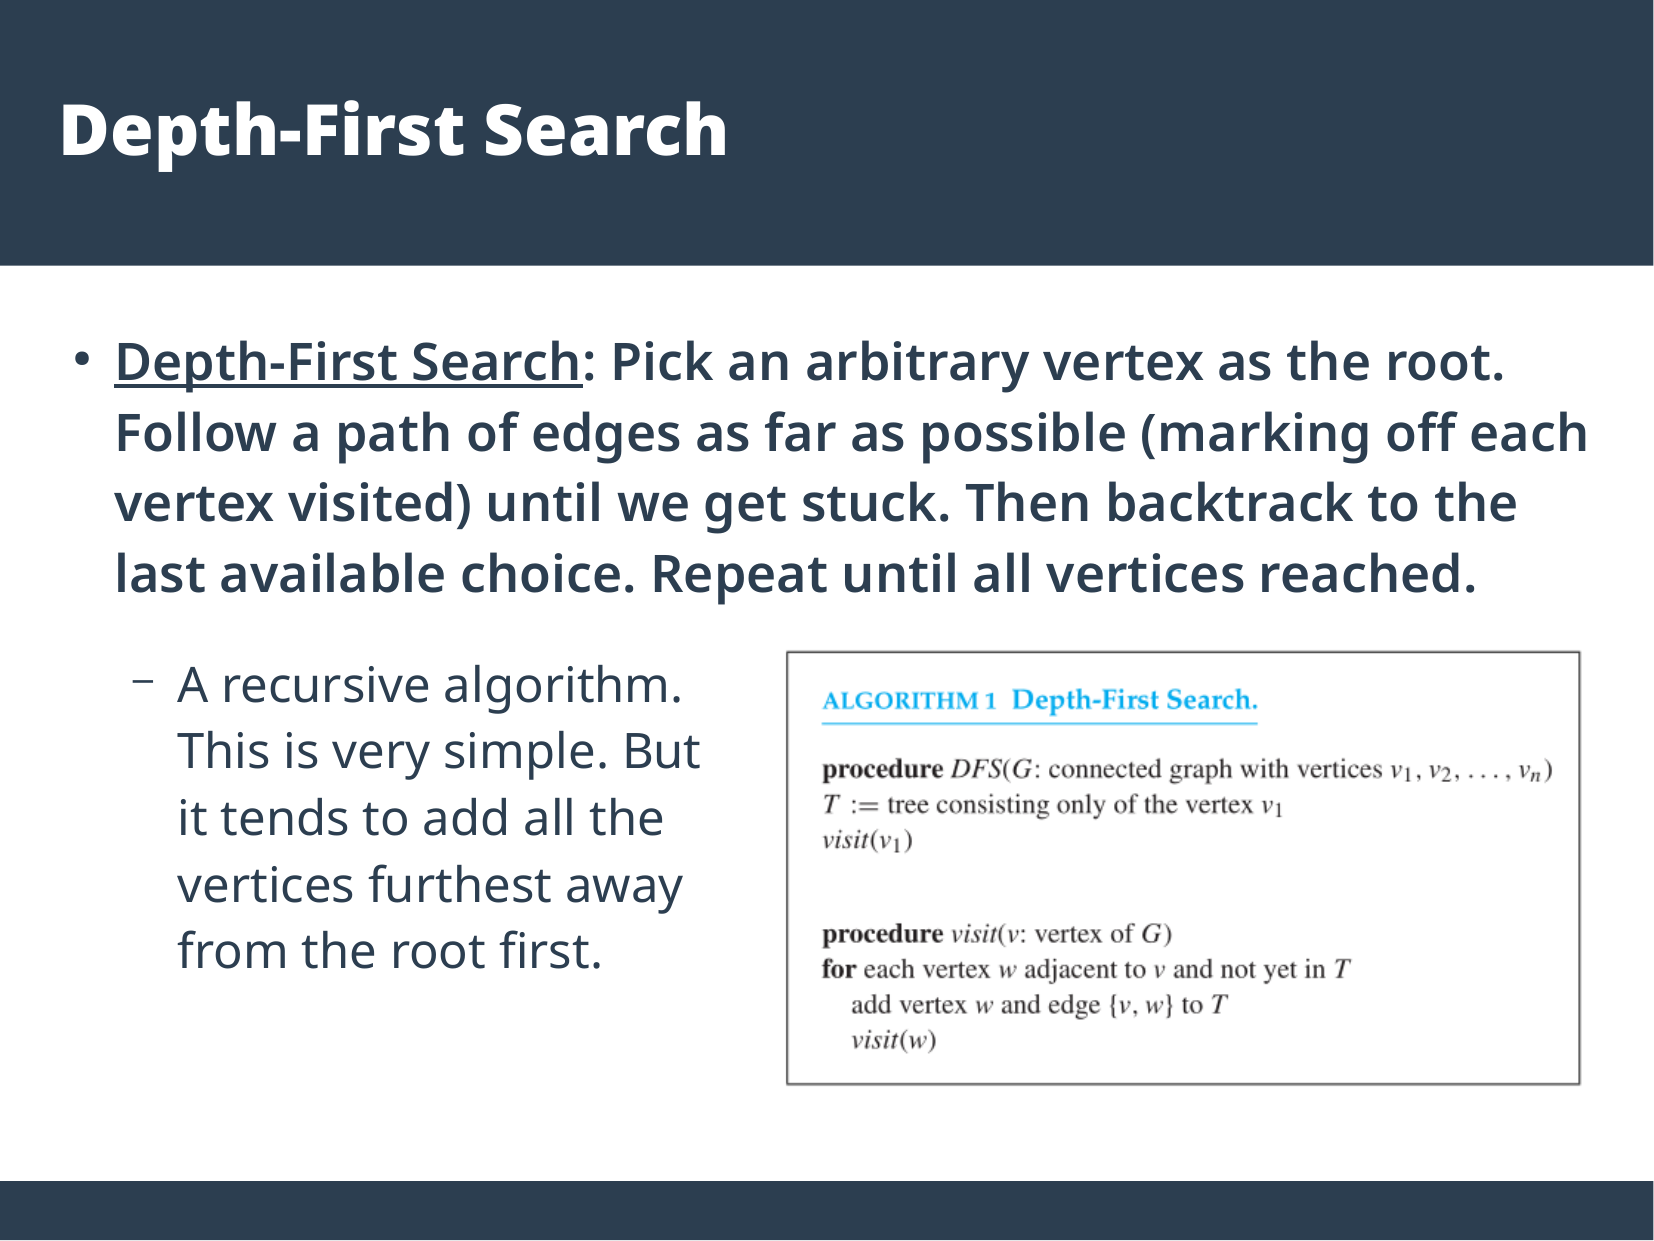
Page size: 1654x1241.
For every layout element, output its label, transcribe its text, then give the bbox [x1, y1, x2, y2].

title Depth-First Search [59, 49, 1595, 207]
list Depth-First Search: Pick an arbitrary vertex as the root. Follow a path of edges as far as possible (marking off each vertex visited) until we get stuck. Then backtrack to the last available choice. Repeat until all vertices reached. [59, 324, 1595, 616]
picture [779, 643, 1589, 1096]
list A recursive algorithm. This is very simple. But it tends to add all the vertices furthest away from the root first. [58, 649, 736, 991]
